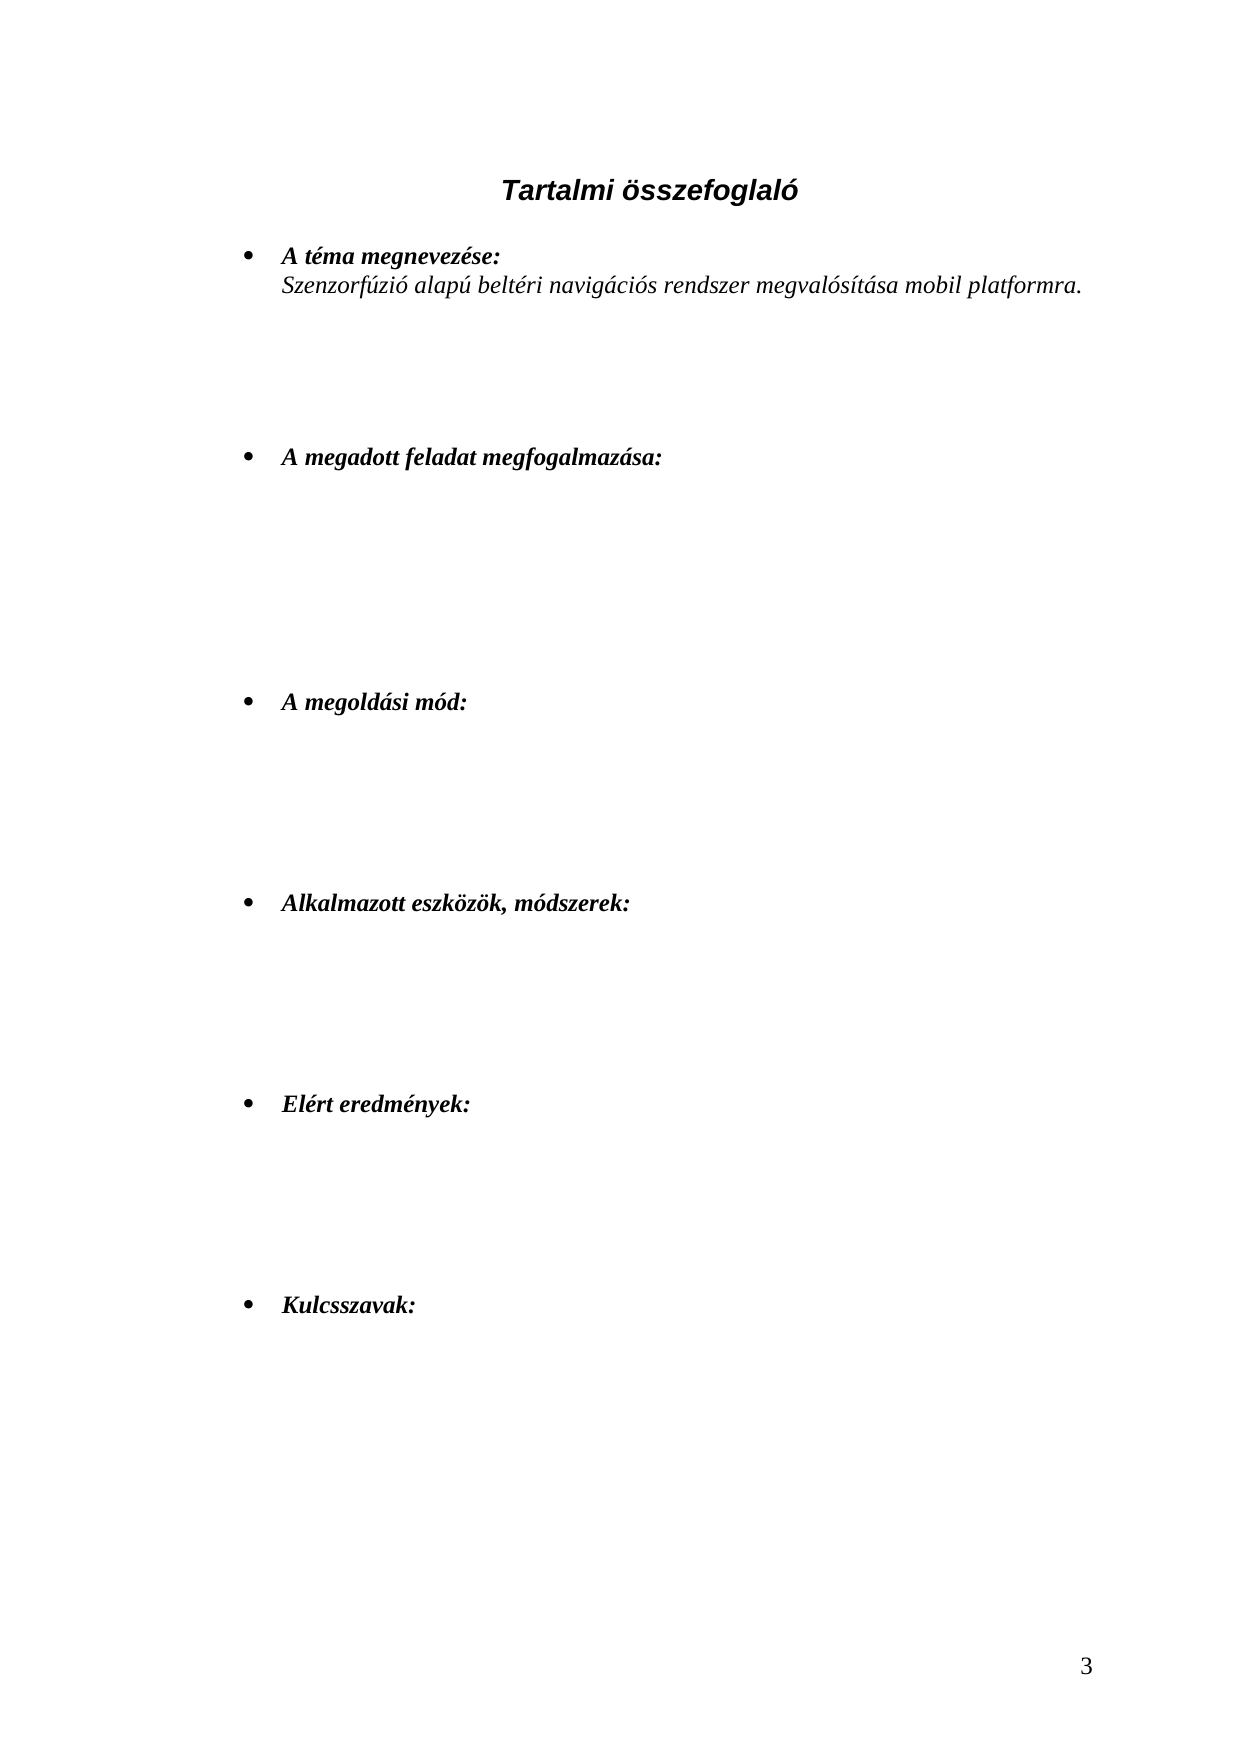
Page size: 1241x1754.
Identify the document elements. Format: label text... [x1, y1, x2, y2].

list A téma megnevezése: [244, 241, 1093, 270]
list Kulcsszavak: [244, 1291, 1093, 1319]
list Elért eredmények: [244, 1089, 1093, 1118]
list Alkalmazott eszközök, módszerek: [244, 888, 1093, 917]
text Szenzorfúzió alapú beltéri navigációs rendszer megvalósítása mobil platformra. [207, 270, 1093, 299]
list A megoldási mód: [244, 687, 1093, 716]
list A megadott feladat megfogalmazása: [244, 442, 1093, 471]
text Tartalmi összefoglaló [207, 173, 1093, 206]
